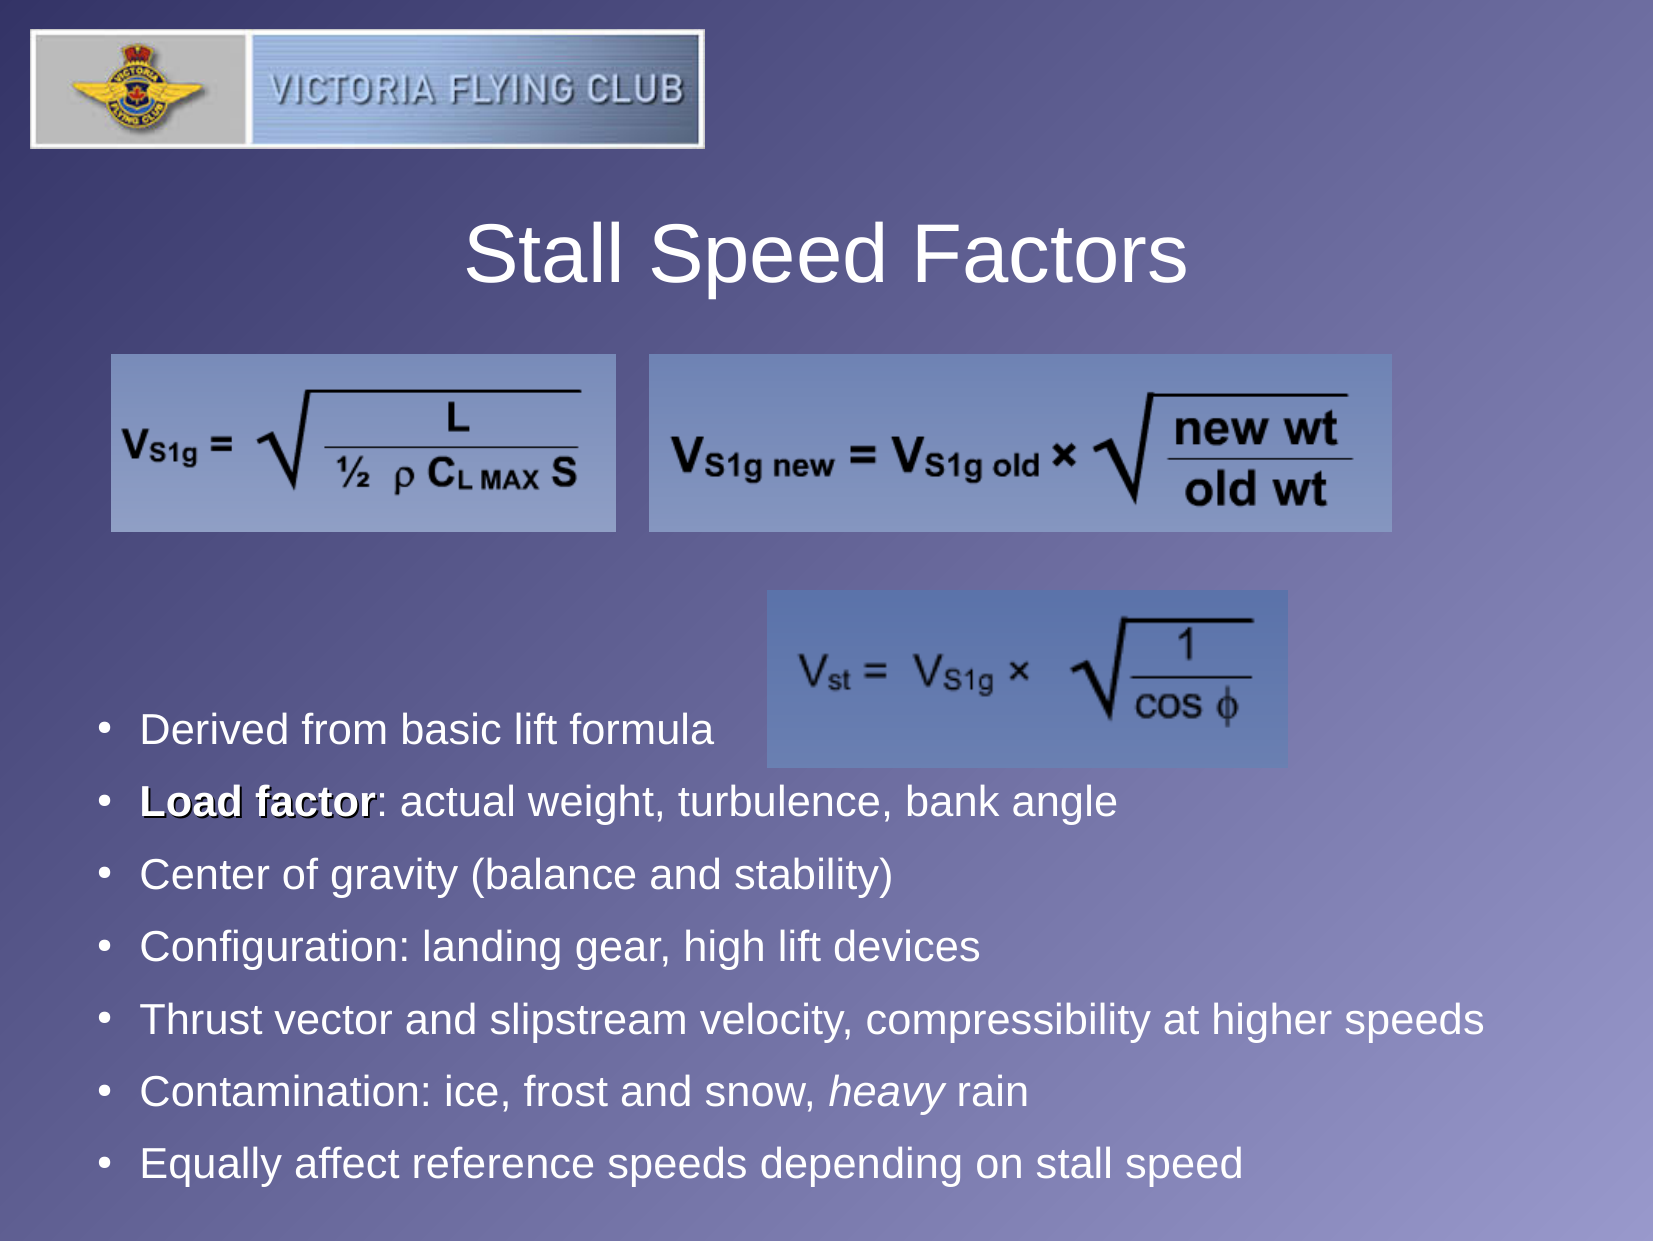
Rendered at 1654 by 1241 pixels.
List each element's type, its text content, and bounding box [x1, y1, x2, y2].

list Derived from basic lift formula Load factor: actual weight, turbulence, bank angle Center of gravity (balance and stability) Configuration: landing gear, high lift devices Thrust vector and slipstream velocity, compressibility at higher speeds Contamination: ice, frost and snow, heavy rain Equally affect reference speeds depending on stall speed [82, 705, 1571, 1201]
picture [30, 29, 705, 149]
title Stall Speed Factors [82, 150, 1571, 358]
picture [767, 590, 1288, 705]
picture [649, 354, 1392, 532]
picture [111, 354, 616, 532]
